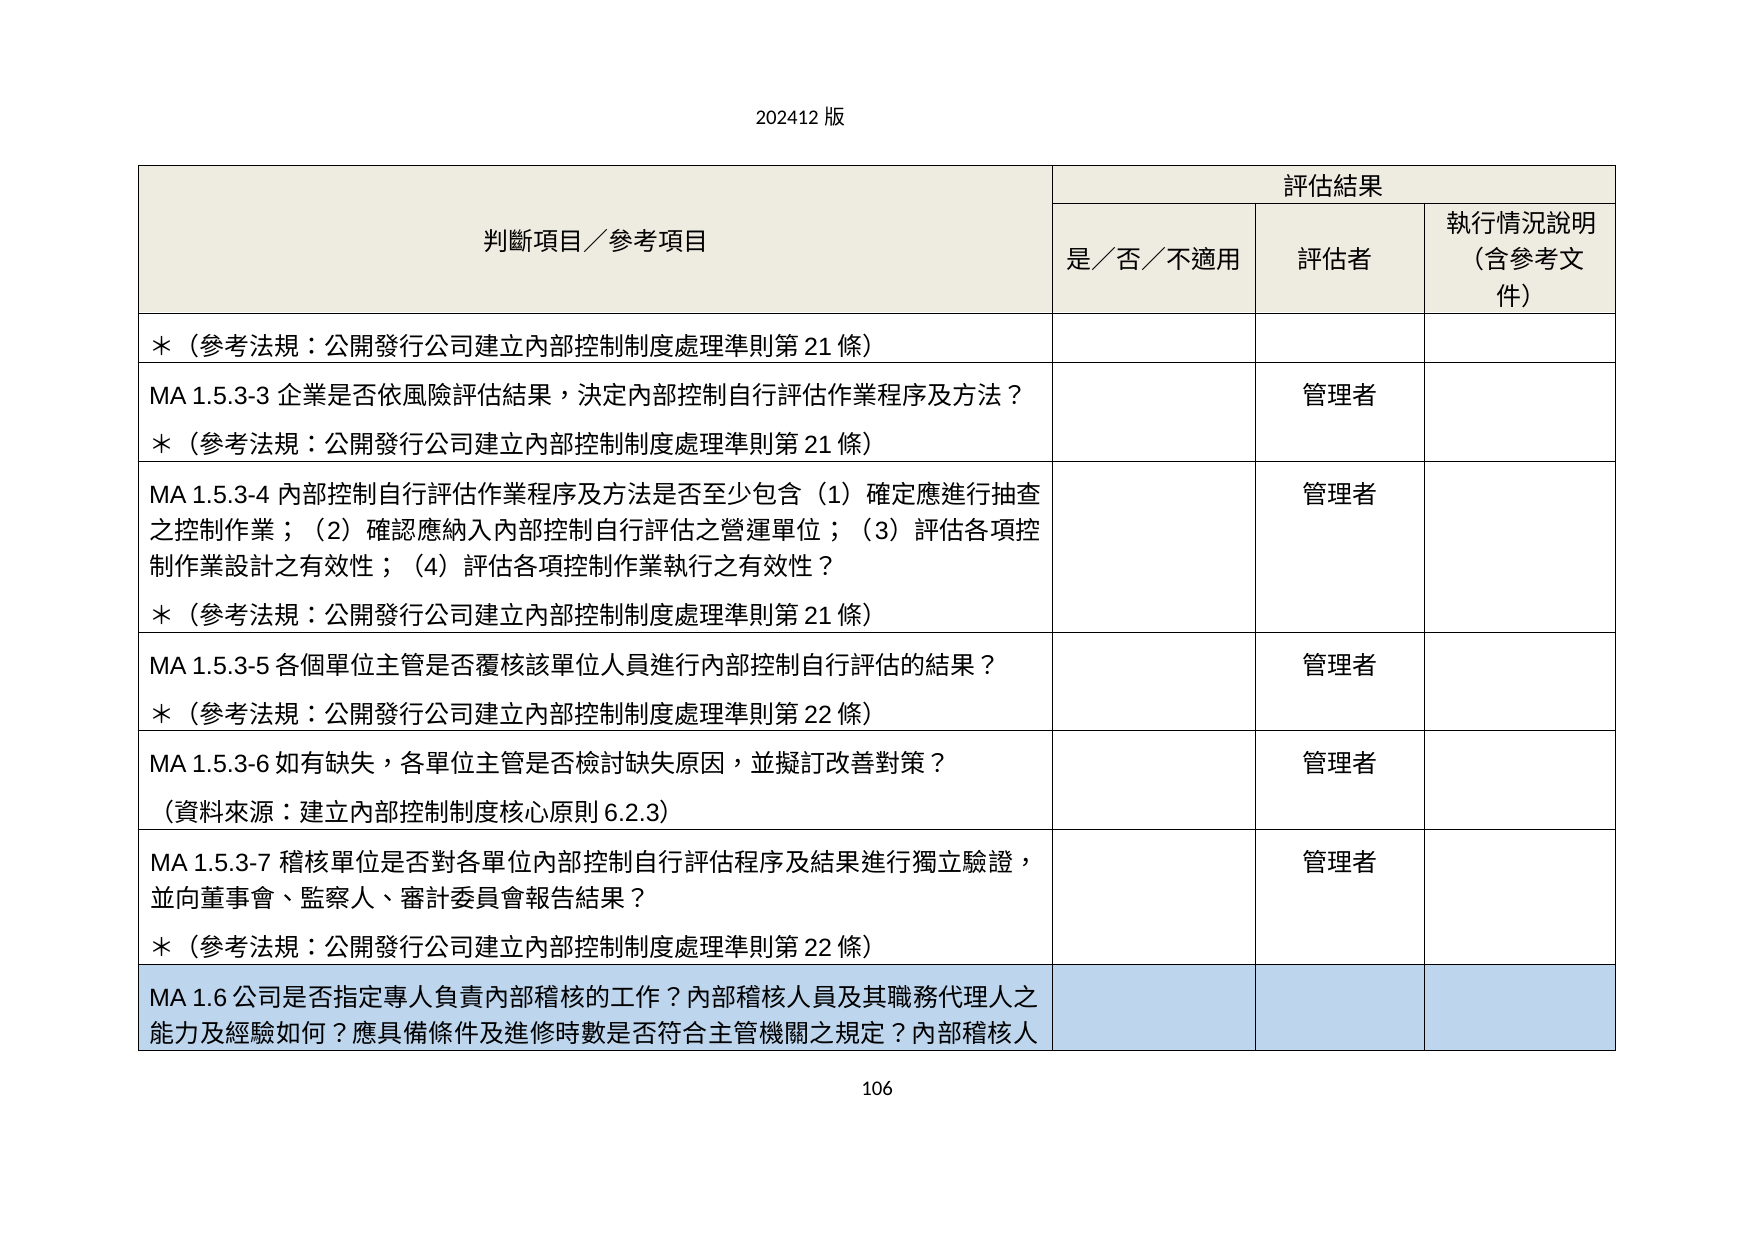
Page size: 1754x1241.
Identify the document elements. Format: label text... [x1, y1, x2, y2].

table_cell 管理者 [1256, 830, 1424, 964]
table_cell ＊（參考法規：公開發行公司建立內部控制制度處理準則第21條） [139, 314, 1052, 362]
table_cell [1053, 830, 1255, 964]
table_cell [1053, 314, 1255, 362]
table_header 判斷項目／參考項目 [139, 166, 1052, 312]
table_cell [1053, 965, 1255, 1050]
table_cell [1425, 314, 1615, 362]
table_cell 是／否／不適用 [1053, 204, 1255, 312]
table_cell MA 1.5.3-7 稽核單位是否對各單位內部控制自行評估程序及結果進行獨立驗證，並向董事會、監察人、審計委員會報告結果？ ＊（參考法規：公開發行公司建立內部控制制度處理準則第22條） [139, 830, 1052, 964]
table_cell [1425, 731, 1615, 829]
table_cell MA 1.5.3-4 內部控制自行評估作業程序及方法是否至少包含（1）確定應進行抽查之控制作業；（2）確認應納入內部控制自行評估之營運單位；（3）評估各項控制作業設計之有效性；（4）評估各項控制作業執行之有效性？ ＊（參考法規：公開發行公司建立內部控制制度處理準則第21條） [139, 462, 1052, 632]
table_header 評估結果 [1053, 166, 1615, 203]
table_cell [1053, 731, 1255, 829]
table_cell [1425, 363, 1615, 461]
table_cell [1425, 633, 1615, 730]
table_cell MA 1.5.3-6如有缺失，各單位主管是否檢討缺失原因，並擬訂改善對策？ （資料來源：建立內部控制制度核心原則6.2.3） [139, 731, 1052, 829]
table_cell MA 1.6公司是否指定專人負責內部稽核的工作？內部稽核人員及其職務代理人之能力及經驗如何？應具備條件及進修時數是否符合主管機關之規定？內部稽核人 [139, 965, 1052, 1050]
table_cell 管理者 [1256, 633, 1424, 730]
table_cell 管理者 [1256, 363, 1424, 461]
table_cell 管理者 [1256, 731, 1424, 829]
table_cell MA 1.5.3-3 企業是否依風險評估結果，決定內部控制自行評估作業程序及方法？ ＊（參考法規：公開發行公司建立內部控制制度處理準則第21條） [139, 363, 1052, 461]
table_cell 管理者 [1256, 462, 1424, 632]
table_cell [1425, 965, 1615, 1050]
table_cell [1256, 965, 1424, 1050]
table_cell [1425, 830, 1615, 964]
table_cell 評估者 [1256, 204, 1424, 312]
table_cell [1053, 462, 1255, 632]
table_cell [1053, 363, 1255, 461]
table_cell 執行情況說明 （含參考文件） [1425, 204, 1615, 312]
table_cell MA 1.5.3-5各個單位主管是否覆核該單位人員進行內部控制自行評估的結果？ ＊（參考法規：公開發行公司建立內部控制制度處理準則第22條） [139, 633, 1052, 730]
table_cell [1053, 633, 1255, 730]
table_cell [1256, 314, 1424, 362]
table_cell [1425, 462, 1615, 632]
